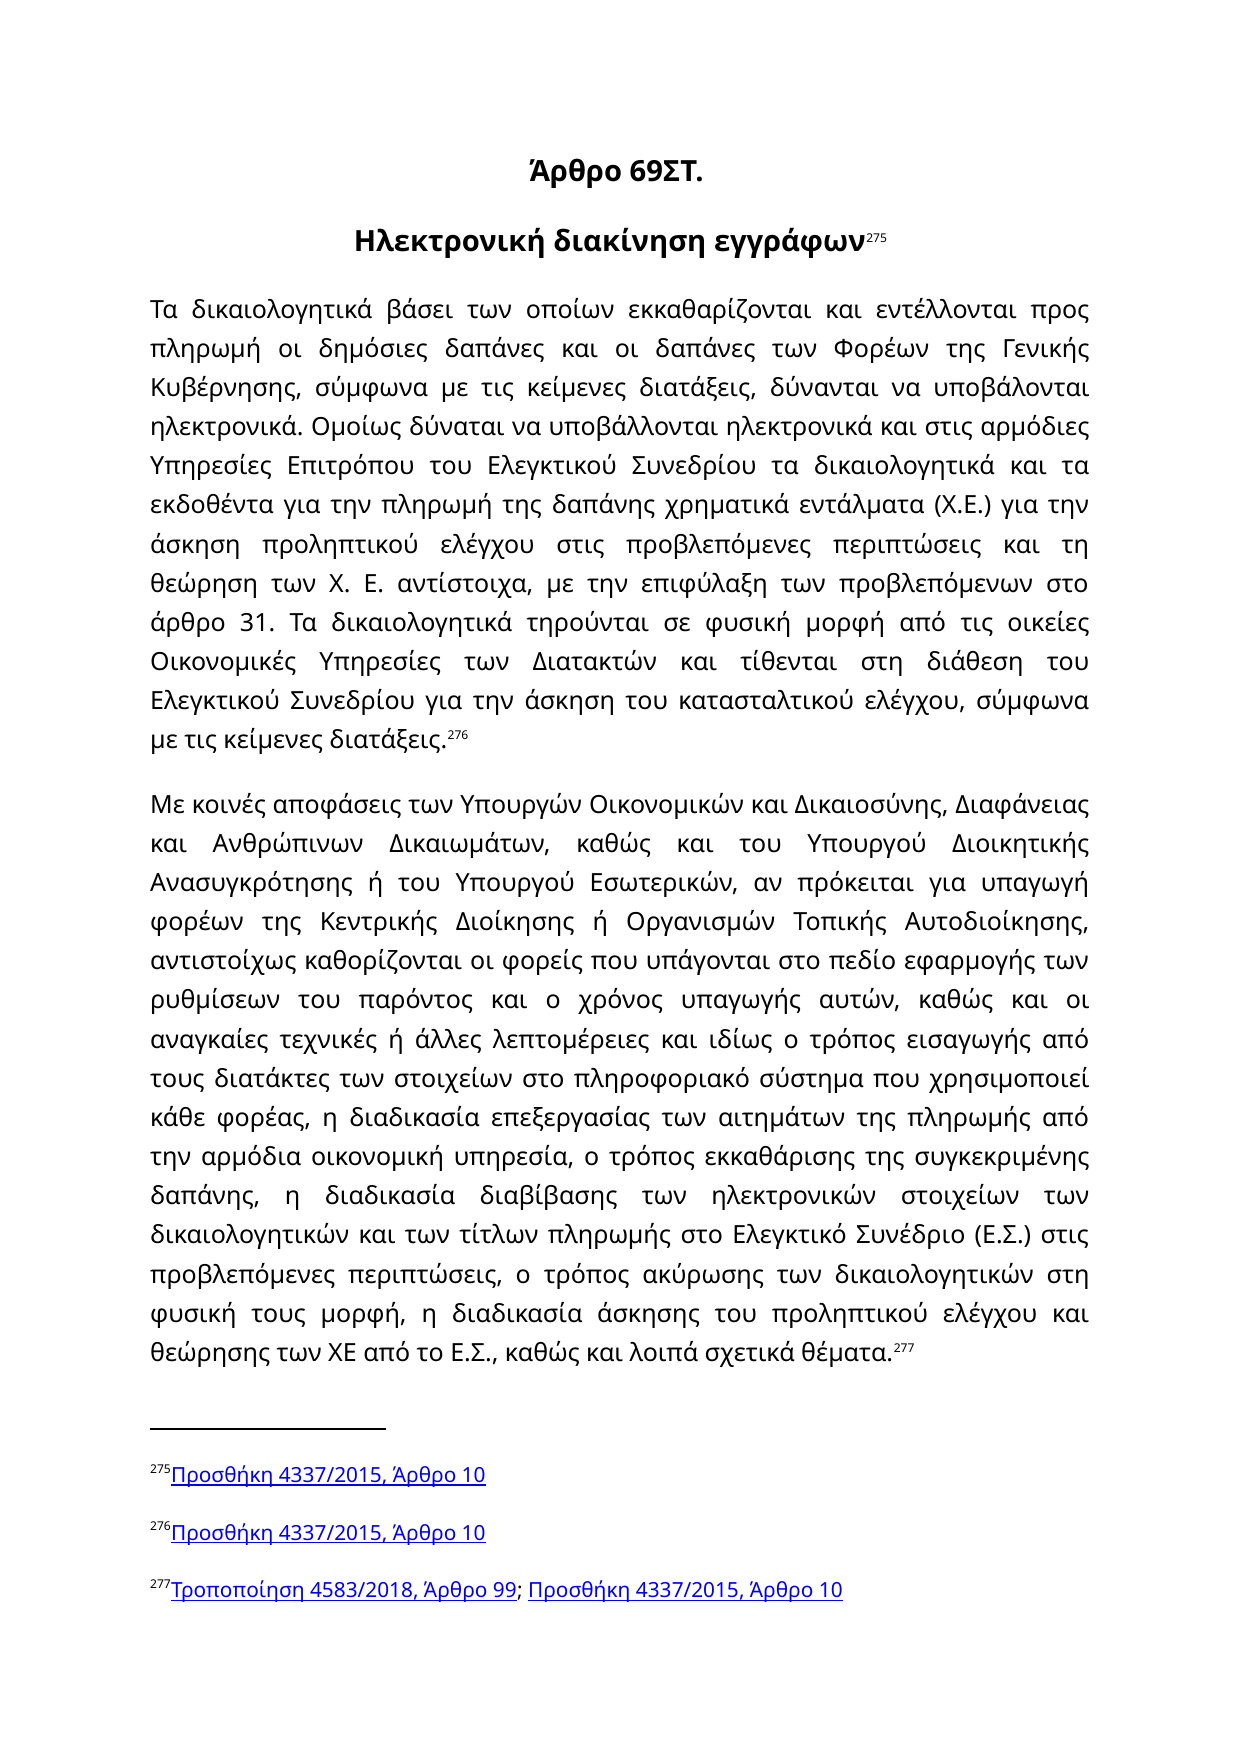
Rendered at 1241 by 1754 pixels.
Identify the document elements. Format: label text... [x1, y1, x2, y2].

text Με κοινές αποφάσεις των Υπουργών Οικονομικών και Δικαιοσύνης, Διαφάνειας και Ανθρώπινων Δικαιωμάτων, καθώς και του Υπουργού Διοικητικής Ανασυγκρότησης ή του Υπουργού Εσωτερικών, αν πρόκειται για υπαγωγή φορέων της Κεντρικής Διοίκησης ή Οργανισμών Τοπικής Αυτοδιοίκησης, αντιστοίχως καθορίζονται οι φορείς που υπάγονται στο πεδίο εφαρμογής των ρυθμίσεων του παρόντος και ο χρόνος υπαγωγής αυτών, καθώς και οι αναγκαίες τεχνικές ή άλλες λεπτομέρειες και ιδίως ο τρόπος εισαγωγής από τους διατάκτες των στοιχείων στο πληροφοριακό σύστημα που χρησιμοποιεί κάθε φορέας, η διαδικασία επεξεργασίας των αιτημάτων της πληρωμής από την αρμόδια οικονομική υπηρεσία, ο τρόπος εκκαθάρισης της συγκεκριμένης δαπάνης, η διαδικασία διαβίβασης των ηλεκτρονικών στοιχείων των δικαιολογητικών και των τίτλων πληρωμής στο Ελεγκτικό Συνέδριο (Ε.Σ.) στις προβλεπόμενες περιπτώσεις, ο τρόπος ακύρωσης των δικαιολογητικών στη φυσική τους μορφή, η διαδικασία άσκησης του προληπτικού ελέγχου και θεώρησης των ΧΕ από το Ε.Σ., καθώς και λοιπά σχετικά θέματα. [150, 786, 1090, 1369]
subtitle Άρθρο 69ΣΤ. [150, 150, 1090, 190]
text Προσθήκη 4337/2015, Άρθρο 10 [150, 1460, 1090, 1489]
text Προσθήκη 4337/2015, Άρθρο 10 [150, 1518, 1090, 1546]
subtitle Ηλεκτρονική διακίνηση εγγράφων [150, 221, 1090, 260]
text Τα δικαιολογητικά βάσει των οποίων εκκαθαρίζονται και εντέλλονται προς πληρωμή οι δημόσιες δαπάνες και οι δαπάνες των Φορέων της Γενικής Κυβέρνησης, σύμφωνα με τις κείμενες διατάξεις, δύνανται να υποβάλονται ηλεκτρονικά. Ομοίως δύναται να υποβάλλονται ηλεκτρονικά και στις αρμόδιες Υπηρεσίες Επιτρόπου του Ελεγκτικού Συνεδρίου τα δικαιολογητικά και τα εκδοθέντα για την πληρωμή της δαπάνης χρηματικά εντάλματα (Χ.Ε.) για την άσκηση προληπτικού ελέγχου στις προβλεπόμενες περιπτώσεις και τη θεώρηση των Χ. Ε. αντίστοιχα, με την επιφύλαξη των προβλεπόμενων στο άρθρο 31. Τα δικαιολογητικά τηρούνται σε φυσική μορφή από τις οικείες Οικονομικές Υπηρεσίες των Διατακτών και τίθενται στη διάθεση του Ελεγκτικού Συνεδρίου για την άσκηση του κατασταλτικού ελέγχου, σύμφωνα με τις κείμενες διατάξεις. [150, 291, 1090, 756]
text Τροποποίηση 4583/2018, Άρθρο 99; Προσθήκη 4337/2015, Άρθρο 10 [150, 1576, 1090, 1604]
